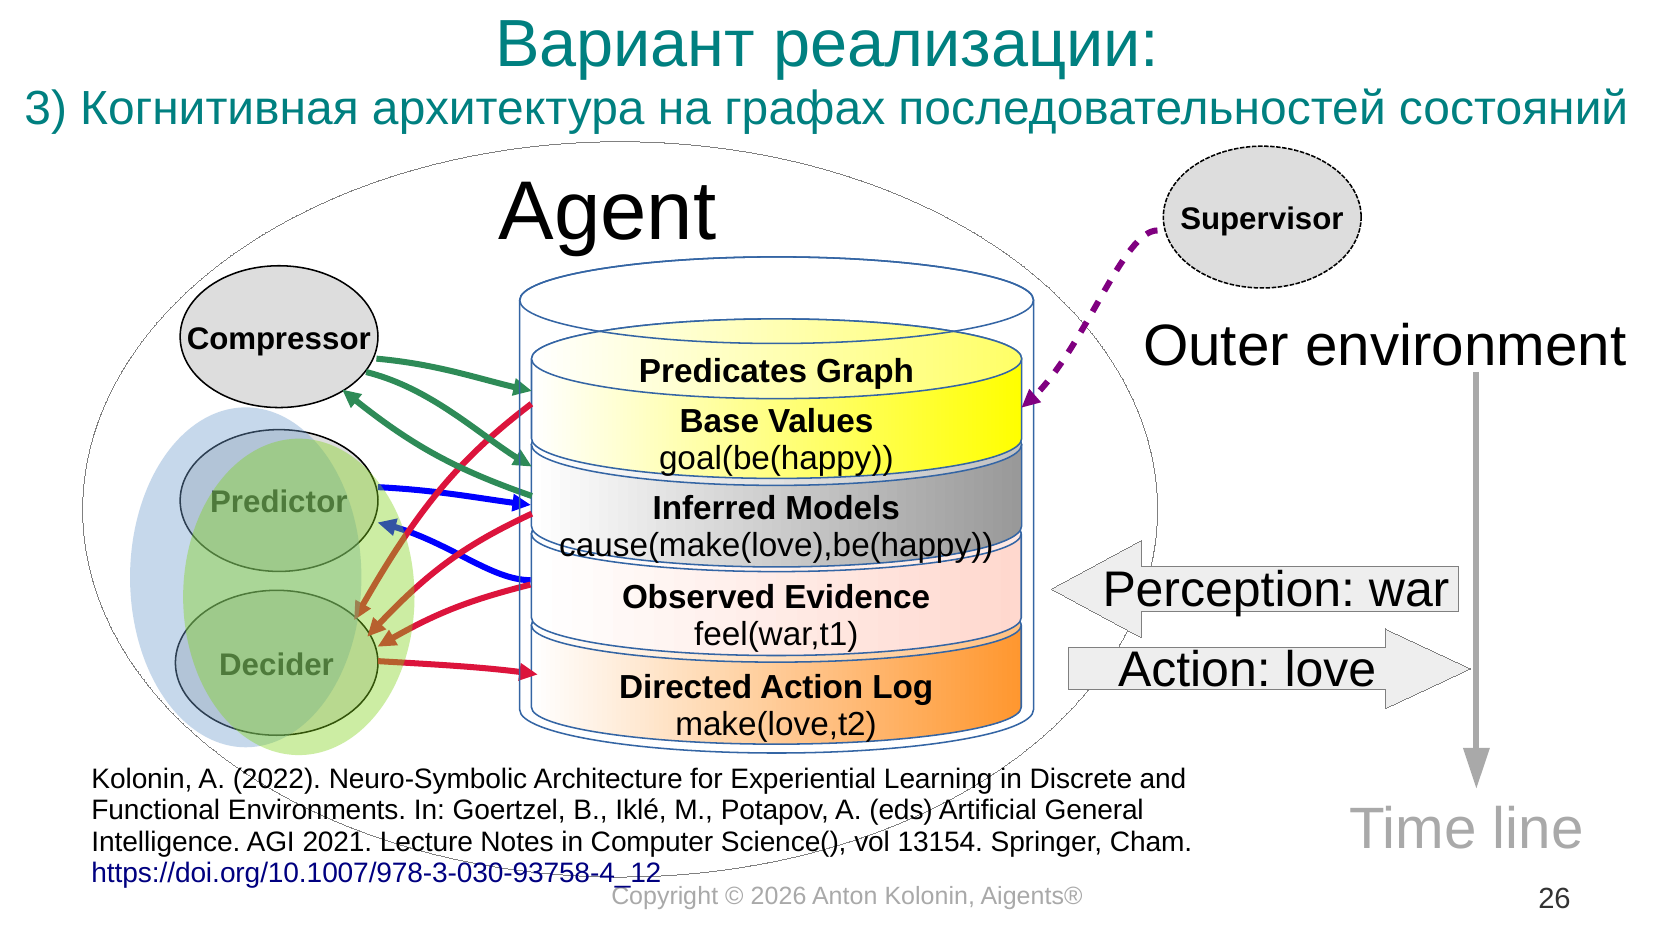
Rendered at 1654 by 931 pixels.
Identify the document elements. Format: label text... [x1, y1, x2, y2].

text_box Outer environment [1128, 305, 1642, 386]
text_box [82, 150, 1158, 755]
text_box Supervisor [1163, 146, 1362, 288]
text_box Agent [484, 157, 732, 265]
text_box Compressor [180, 265, 378, 408]
text_box Predicates Graph [519, 302, 1034, 754]
text_box Action: love [1068, 628, 1471, 709]
text_box Kolonin, A. (2022). Neuro-Symbolic Architecture for Experiential Learning in Discrete and Functional Environments. In: Goertzel, B., Iklé, M., Potapov, A. (eds) Artificial General Intelligence. AGI 2021. Lecture Notes in Computer Science(), vol 13154. Springer, Cham. https://doi.org/10.1007/978-3-030-93758-4_12 [76, 755, 1247, 895]
text_box Perception: war [1051, 540, 1459, 638]
text_box Вариант реализации: 3) Когнитивная архитектура на графах последовательностей состояний [0, 0, 1654, 150]
text_box Predictor [307, 432, 369, 470]
text_box Time line [1334, 788, 1600, 869]
